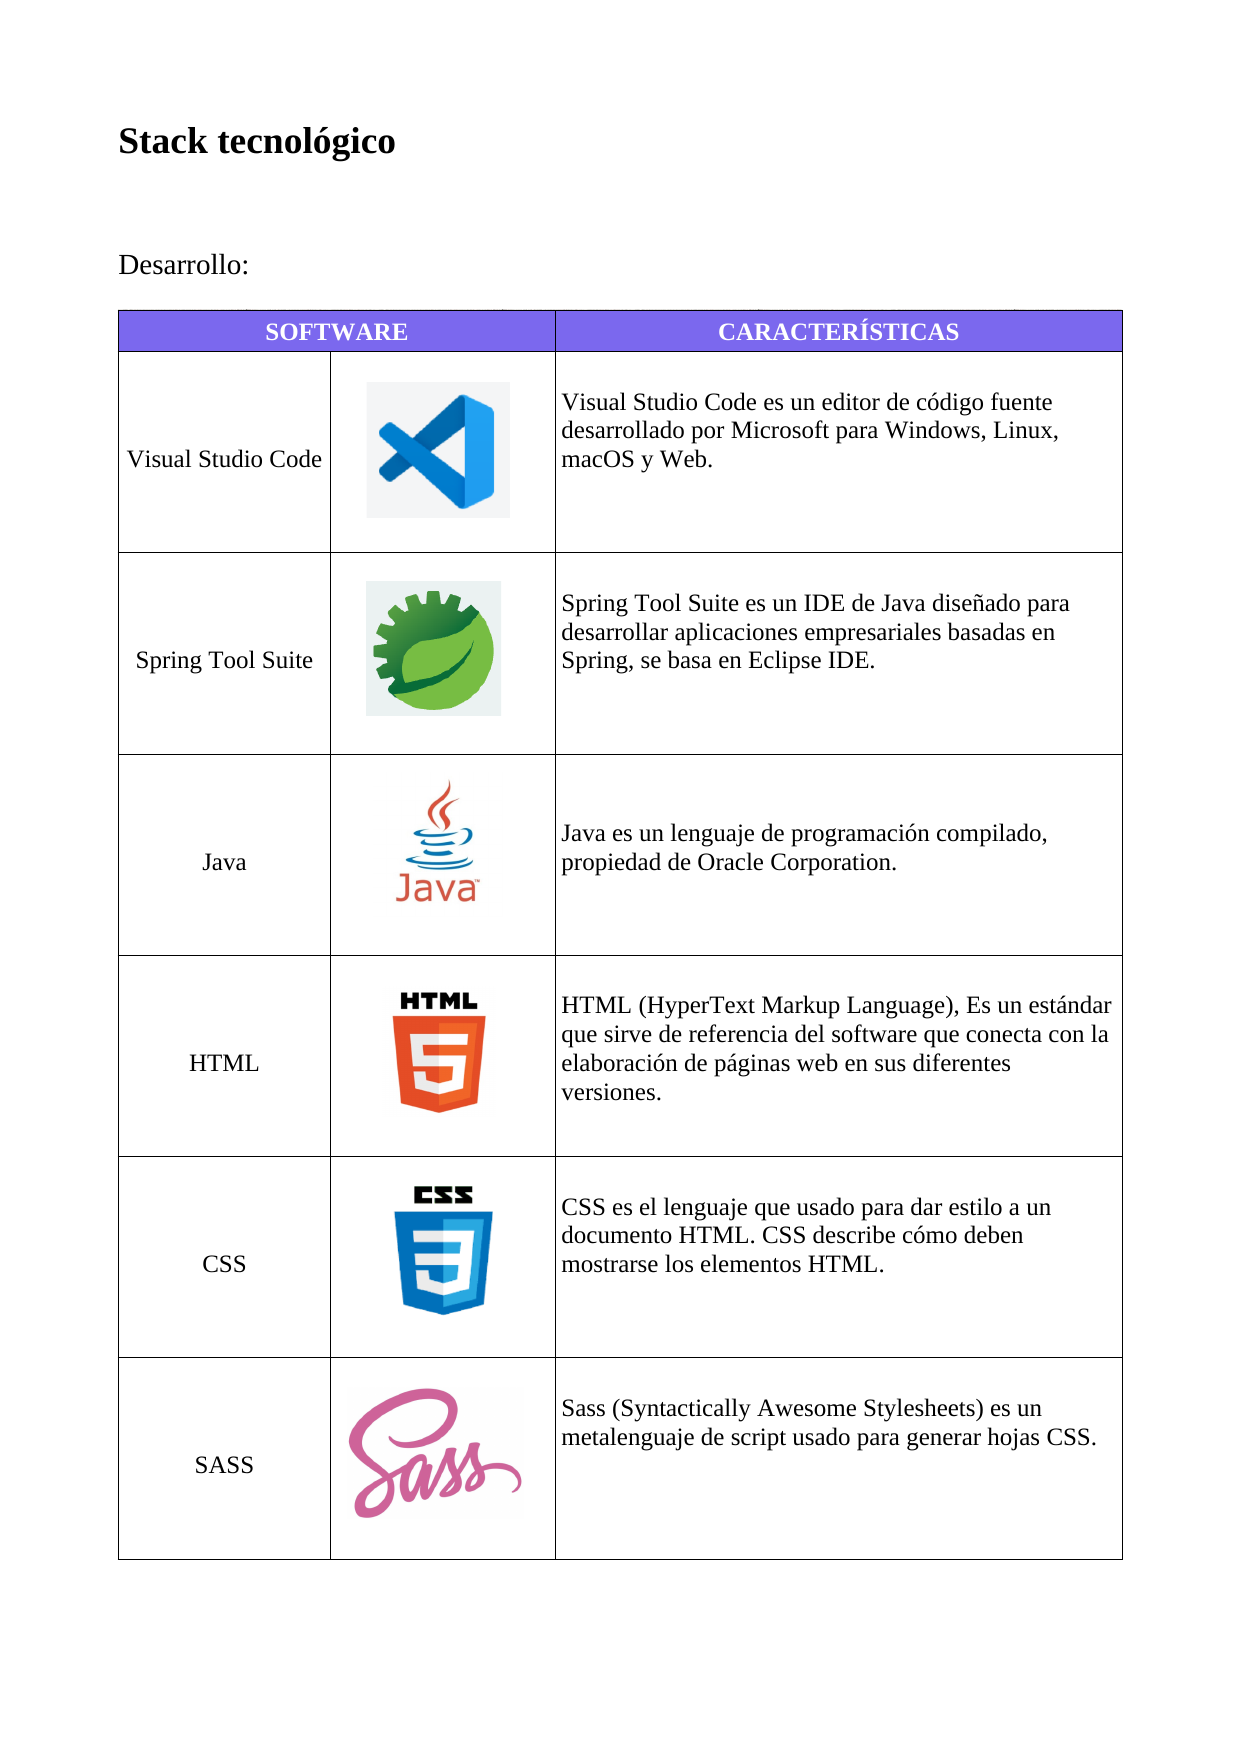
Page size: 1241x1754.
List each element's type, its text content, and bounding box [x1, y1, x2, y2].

table_cell [331, 956, 555, 1156]
picture [382, 986, 497, 1117]
table_cell Java es un lenguaje de programación compilado, propiedad de Oracle Corporation. [556, 755, 1122, 955]
table_cell CSS [119, 1157, 330, 1357]
table_cell [331, 352, 555, 552]
table_cell [331, 553, 555, 753]
table_cell Spring Tool Suite [119, 553, 330, 753]
table_cell [331, 755, 555, 955]
table_cell CSS es el lenguaje que usado para dar estilo a un documento HTML. CSS describe cómo deben mostrarse los elementos HTML. [556, 1157, 1122, 1357]
table_cell HTML (HyperText Markup Language), Es un estándar que sirve de referencia del software que conecta con la elaboración de páginas web en sus diferentes versiones. [556, 956, 1122, 1156]
text Desarrollo: [118, 247, 1122, 281]
table_header CARACTERÍSTICAS [556, 311, 1122, 351]
picture [346, 1387, 524, 1519]
table_cell Spring Tool Suite es un IDE de Java diseñado para desarrollar aplicaciones empresariales basadas en Spring, se basa en Eclipse IDE. [556, 553, 1122, 753]
picture [366, 581, 502, 716]
table_cell Java [119, 755, 330, 955]
table_cell HTML [119, 956, 330, 1156]
text Stack tecnológico [118, 118, 1122, 161]
table_cell SASS [119, 1358, 330, 1558]
picture [372, 772, 503, 917]
table_cell [331, 1157, 555, 1357]
picture [366, 382, 510, 518]
table_header SOFTWARE [119, 311, 555, 351]
table_cell [331, 1358, 555, 1558]
table_cell Sass (Syntactically Awesome Stylesheets) es un metalenguaje de script usado para generar hojas CSS. [556, 1358, 1122, 1558]
table_cell Visual Studio Code es un editor de código fuente desarrollado por Microsoft para Windows, Linux, macOS y Web. [556, 352, 1122, 552]
picture [384, 1180, 502, 1319]
table_cell Visual Studio Code [119, 352, 330, 552]
